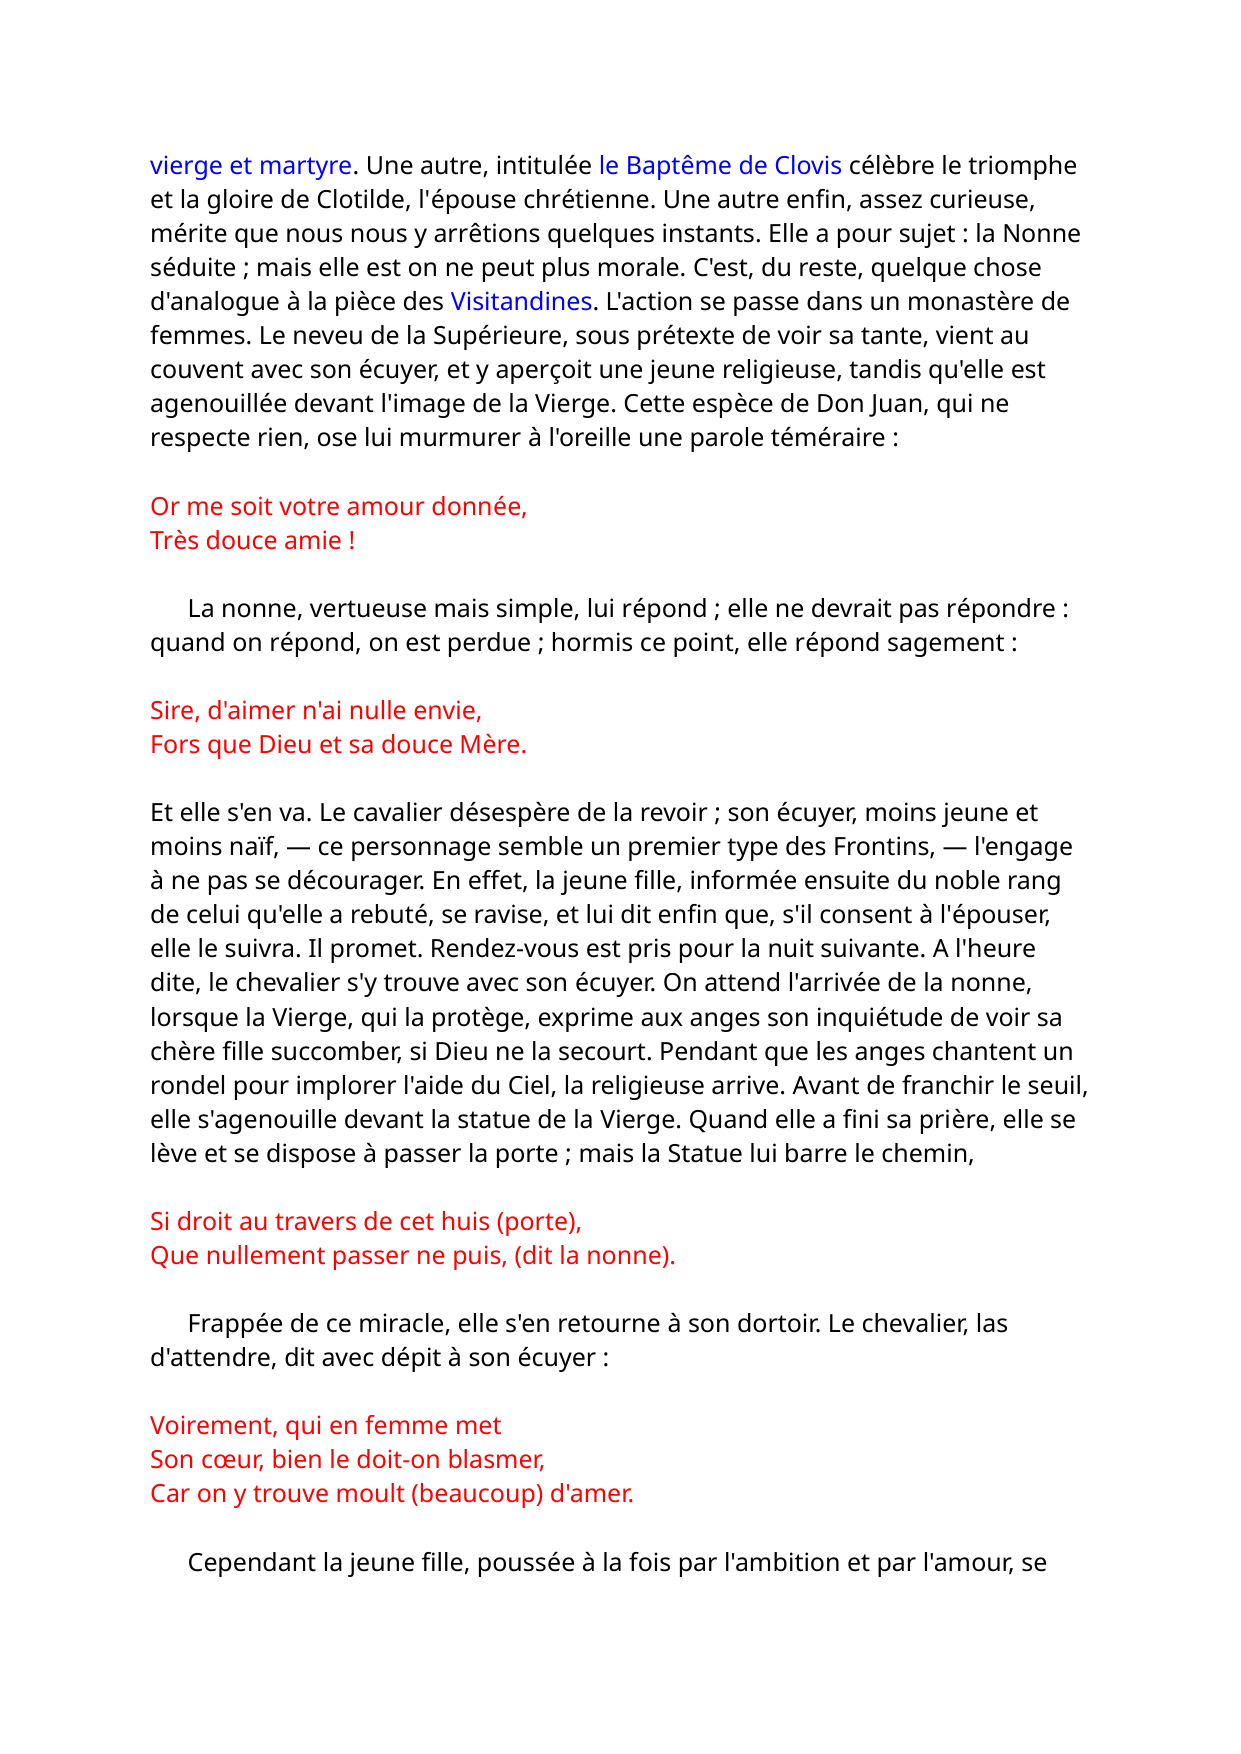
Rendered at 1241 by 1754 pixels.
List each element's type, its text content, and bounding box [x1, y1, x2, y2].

text Et elle s'en va. Le cavalier désespère de la revoir ; son écuyer, moins jeune et moins naïf, — ce personnage semble un premier type des Frontins, — l'engage à ne pas se décourager. En effet, la jeune fille, informée ensuite du noble rang de celui qu'elle a rebuté, se ravise, et lui dit enfin que, s'il consent à l'épouser, elle le suivra. Il pro­met. Rendez-vous est pris pour la nuit suivante. A l'heure dite, le chevalier s'y trouve avec son écuyer. On attend l'arrivée de la nonne, lorsque la Vierge, qui la protège, exprime aux anges son inquiétude de voir sa chère fille succomber, si Dieu ne la secourt. Pendant que les anges chantent un rondel pour implorer l'aide du Ciel, la religieuse arrive. Avant de franchir le seuil, elle s'age­nouille devant la statue de la Vierge. Quand elle a fini sa prière, elle se lève et se dispose à passer la porte ; mais la Statue lui barre le chemin, [150, 795, 1091, 1169]
text Cependant la jeune fille, poussée à la fois par l'am­bition et par l'amour, se [150, 1544, 1091, 1578]
text Fors que Dieu et sa douce Mère. [150, 727, 1091, 761]
text Voirement, qui en femme met [150, 1408, 1091, 1442]
text Son cœur, bien le doit-on blasmer, [150, 1442, 1091, 1476]
text vierge et martyre. Une autre, intitulée le Baptême de Clovis célèbre le triomphe et la gloire de Clotilde, l'épouse chrétienne. Une autre enfin, assez curieuse, mérite que nous nous y arrêtions quelques instants. Elle a pour sujet : la Nonne séduite ; mais elle est on ne peut plus morale. C'est, du reste, quelque chose d'analogue à la pièce des Visitandines. L'action se passe dans un monastère de femmes. Le neveu de la Supérieure, sous prétexte de voir sa tante, vient au couvent avec son écuyer, et y aperçoit une jeune religieuse, tandis qu'elle est agenouillée devant l'image de la Vierge. Cette espèce de Don Juan, qui ne respecte rien, ose lui murmurer à l'oreille une parole témé­raire : [150, 148, 1091, 454]
text Si droit au travers de cet huis (porte), [150, 1203, 1091, 1238]
text Frappée de ce miracle, elle s'en retourne à son dortoir. Le chevalier, las d'attendre, dit avec dépit à son écuyer : [150, 1306, 1091, 1374]
text Que nullement passer ne puis, (dit la nonne). [150, 1238, 1091, 1272]
text Or me soit votre amour donnée, [150, 488, 1091, 522]
text Sire, d'aimer n'ai nulle envie, [150, 693, 1091, 727]
text La nonne, vertueuse mais simple, lui répond ; elle ne devrait pas répondre : quand on répond, on est perdue ; hormis ce point, elle répond sage­ment : [150, 590, 1091, 658]
text Car on y trouve moult (beaucoup) d'amer. [150, 1476, 1091, 1510]
text Très douce amie ! [150, 522, 1091, 556]
